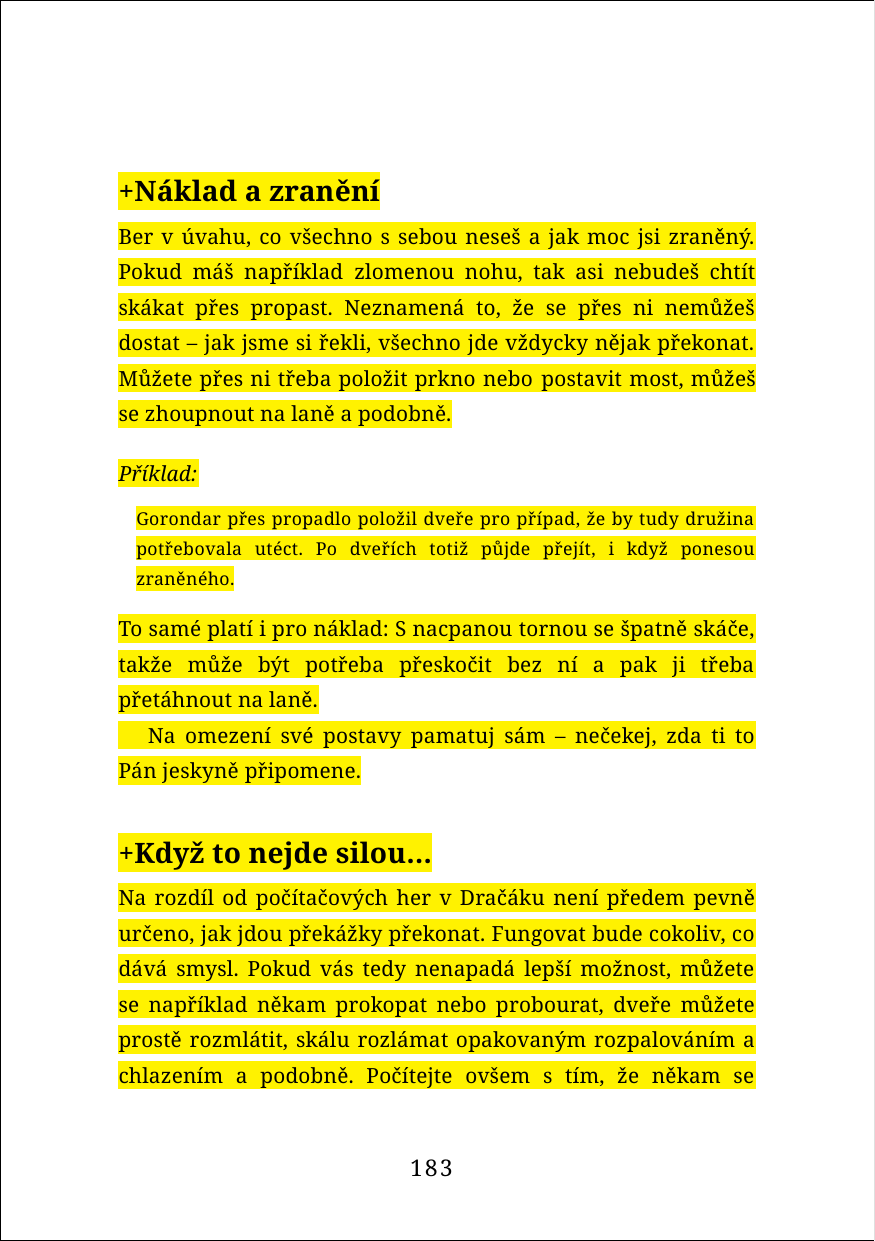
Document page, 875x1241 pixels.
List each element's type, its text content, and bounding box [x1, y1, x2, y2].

text Ber v úvahu, co všechno s sebou neseš a jak moc jsi zraněný. Pokud máš například zlomenou nohu, tak asi nebudeš chtít skákat přes propast. Neznamená to, že se přes ni nemůžeš dostat – jak jsme si řekli, všechno jde vždycky nějak překonat. Můžete přes ni třeba položit prkno nebo postavit most, můžeš se zhoupnout na laně a podobně. [118, 222, 756, 428]
subtitle +Náklad a zranění [118, 172, 756, 210]
text Na rozdíl od počítačových her v Dračáku není předem pevně určeno, jak jdou překážky překonat. Fungovat bude cokoliv, co dává smysl. Pokud vás tedy nenapadá lepší možnost, můžete se například někam prokopat nebo probourat, dveře můžete prostě rozmlátit, skálu rozlámat opakovaným rozpalováním a chlazením a podobně. Počítejte ovšem s tím, že někam se [118, 883, 756, 1089]
text Gorondar přes propadlo položil dveře pro případ, že by tudy družina potřebovala utéct. Po dveřích totiž půjde přejít, i když ponesou zraněného. [136, 506, 756, 591]
text Příklad: [118, 459, 756, 487]
text To samé platí i pro náklad: S nacpanou tornou se špatně skáče, takže může být potřeba přeskočit bez ní a pak ji třeba přetáhnout na laně. Na omezení své postavy pamatuj sám – nečekej, zda ti to Pán jeskyně připomene. [118, 614, 756, 785]
subtitle +Když to nejde silou… [118, 833, 756, 872]
